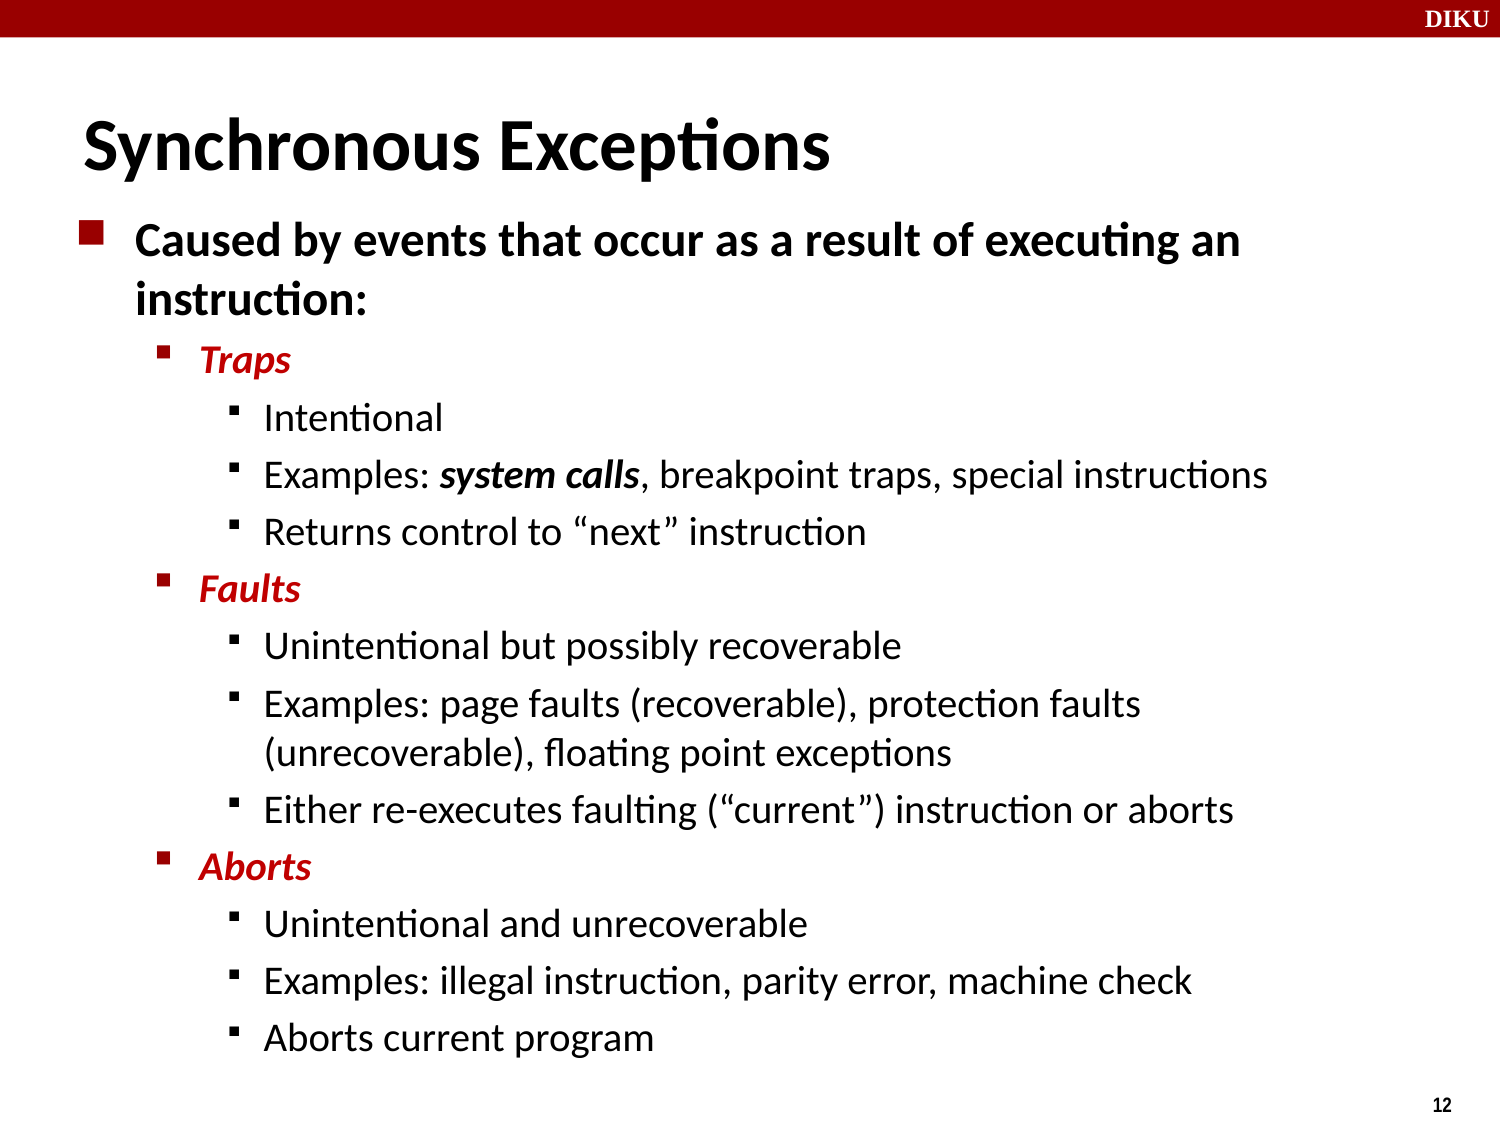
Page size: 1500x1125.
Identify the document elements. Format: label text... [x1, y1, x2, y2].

text_box Synchronous Exceptions [68, 93, 1188, 188]
text_box Caused by events that occur as a result of executing an instruction: Traps Intentional Examples: system calls, breakpoint traps, special instructions Returns control to “next” instruction Faults Unintentional but possibly recoverable Examples: page faults (recoverable), protection faults (unrecoverable), floating point exceptions Either re-executes faulting (“current”) instruction or aborts Aborts Unintentional and unrecoverable Examples: illegal instruction, parity error, machine check Aborts current program [65, 199, 1361, 1075]
